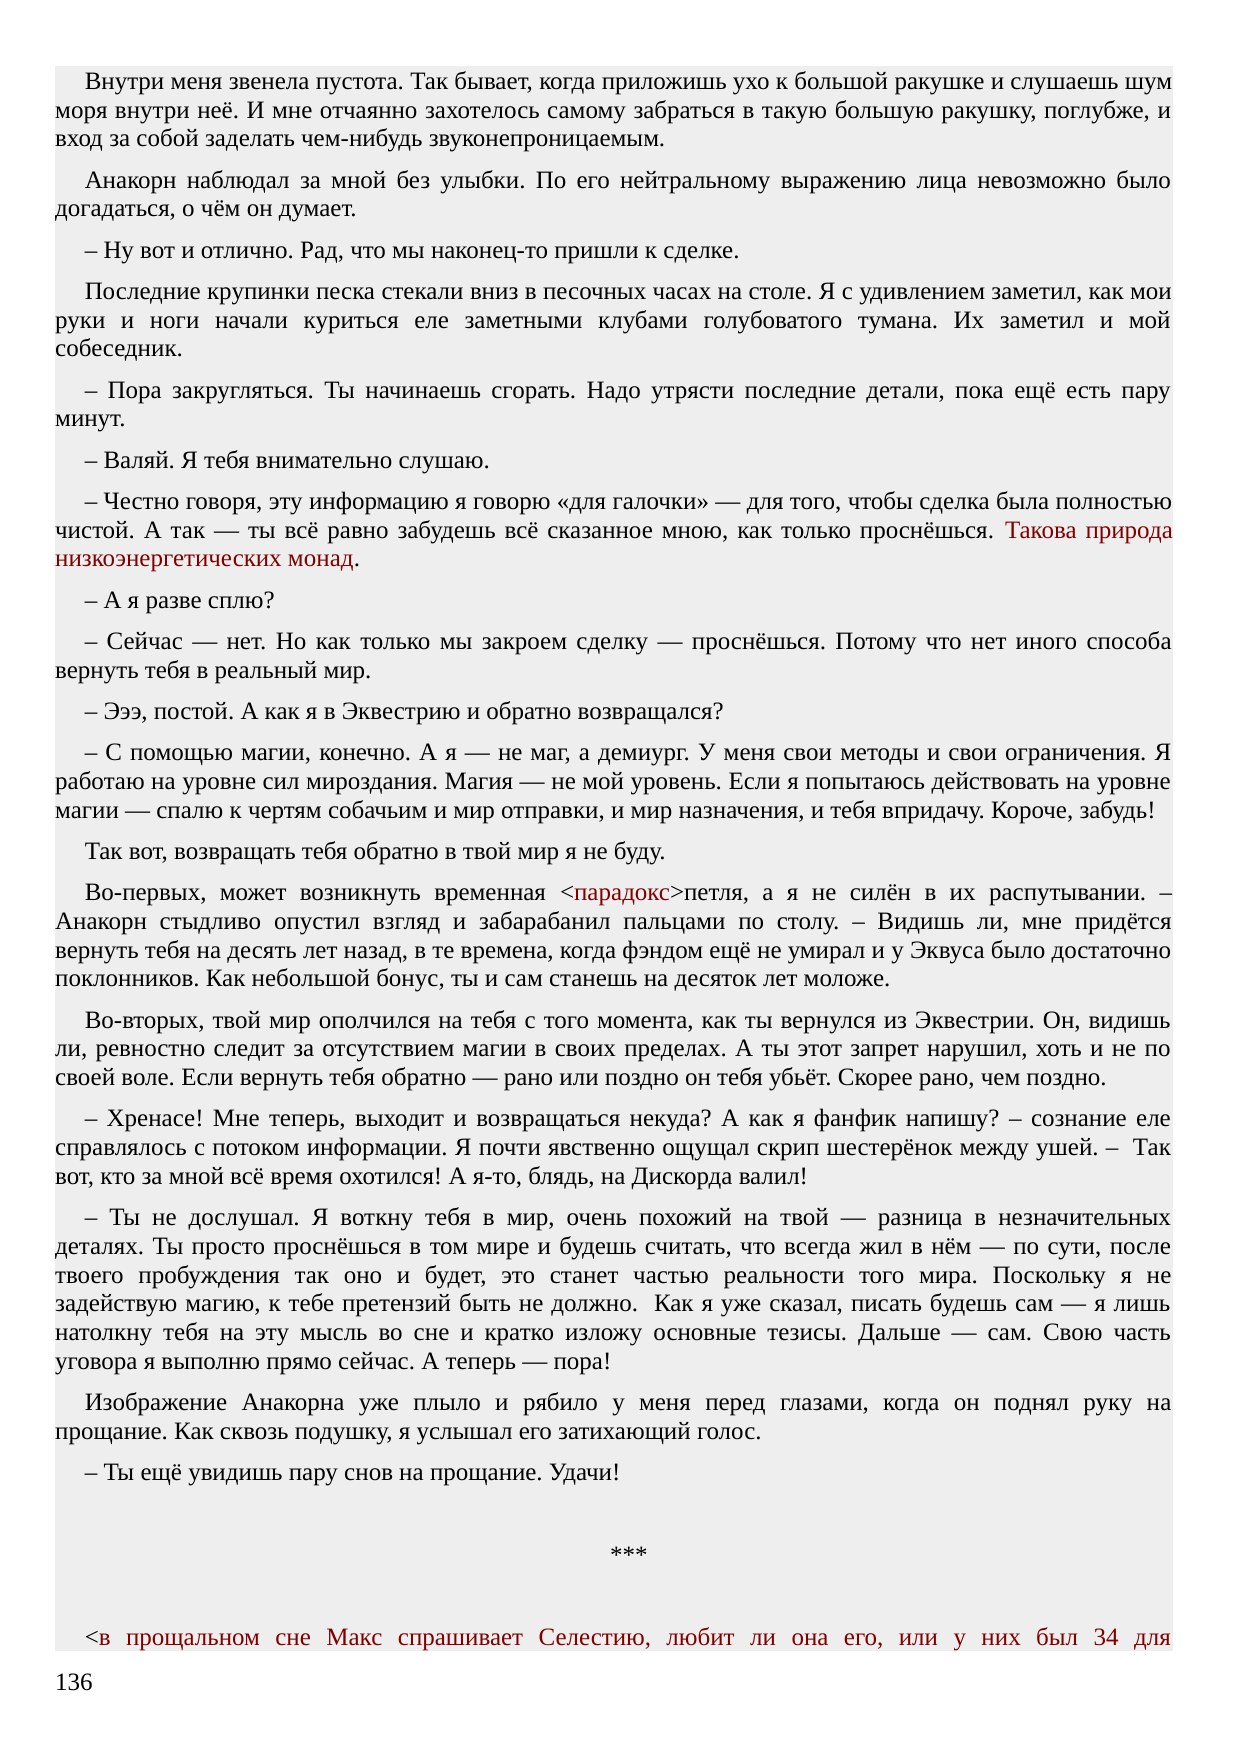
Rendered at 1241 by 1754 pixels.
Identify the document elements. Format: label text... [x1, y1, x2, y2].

text – Валяй. Я тебя внимательно слушаю. [55, 445, 1173, 473]
text Так вот, возвращать тебя обратно в твой мир я не буду. [55, 836, 1173, 865]
text Во-вторых, твой мир ополчился на тебя с того момента, как ты вернулся из Эквестрии. Он, видишь ли, ревностно следит за отсутствием магии в своих пределах. А ты этот запрет нарушил, хоть и не по своей воле. Если вернуть тебя обратно — рано или поздно он тебя убьёт. Скорее рано, чем поздно. [55, 1005, 1173, 1091]
text – А я разве сплю? [55, 585, 1173, 613]
text – Эээ, постой. А как я в Эквестрию и обратно возвращался? [55, 696, 1173, 725]
text *** [55, 1540, 1173, 1568]
text <в прощальном сне Макс спрашивает Селестию, любит ли она его, или у них был 34 для [55, 1622, 1173, 1651]
text – Ты не дослушал. Я воткну тебя в мир, очень похожий на твой — разница в незначительных деталях. Ты просто проснёшься в том мире и будешь считать, что всегда жил в нём — по сути, после твоего пробуждения так оно и будет, это станет частью реальности того мира. Поскольку я не задействую магию, к тебе претензий быть не должно. Как я уже сказал, писать будешь сам — я лишь натолкну тебя на эту мысль во сне и кратко изложу основные тезисы. Дальше — сам. Свою часть уговора я выполню прямо сейчас. А теперь — пора! [55, 1202, 1173, 1375]
text – Сейчас — нет. Но как только мы закроем сделку — проснёшься. Потому что нет иного способа вернуть тебя в реальный мир. [55, 626, 1173, 683]
text – Ты ещё увидишь пару снов на прощание. Удачи! [55, 1457, 1173, 1486]
text – Честно говоря, эту информацию я говорю «для галочки» — для того, чтобы сделка была полностью чистой. А так — ты всё равно забудешь всё сказанное мною, как только проснёшься. Такова природа низкоэнергетических монад. [55, 486, 1173, 572]
text Во-первых, может возникнуть временная <парадокс>петля, а я не силён в их распутывании. – Анакорн стыдливо опустил взгляд и забарабанил пальцами по столу. – Видишь ли, мне придётся вернуть тебя на десять лет назад, в те времена, когда фэндом ещё не умирал и у Эквуса было достаточно поклонников. Как небольшой бонус, ты и сам станешь на десяток лет моложе. [55, 877, 1173, 992]
text – Ну вот и отлично. Рад, что мы наконец-то пришли к сделке. [55, 235, 1173, 263]
text – Хренасе! Мне теперь, выходит и возвращаться некуда? А как я фанфик напишу? – сознание еле справлялось с потоком информации. Я почти явственно ощущал скрип шестерёнок между ушей. – Так вот, кто за мной всё время охотился! А я-то, блядь, на Дискорда валил! [55, 1103, 1173, 1190]
text Изображение Анакорна уже плыло и рябило у меня перед глазами, когда он поднял руку на прощание. Как сквозь подушку, я услышал его затихающий голос. [55, 1387, 1173, 1445]
text Последние крупинки песка стекали вниз в песочных часах на столе. Я с удивлением заметил, как мои руки и ноги начали куриться еле заметными клубами голубоватого тумана. Их заметил и мой собеседник. [55, 276, 1173, 362]
text – С помощью магии, конечно. А я — не маг, а демиург. У меня свои методы и свои ограничения. Я работаю на уровне сил мироздания. Магия — не мой уровень. Если я попытаюсь действовать на уровне магии — спалю к чертям собачьим и мир отправки, и мир назначения, и тебя впридачу. Короче, забудь! [55, 737, 1173, 823]
text – Пора закругляться. Ты начинаешь сгорать. Надо утрясти последние детали, пока ещё есть пару минут. [55, 375, 1173, 432]
text Анакорн наблюдал за мной без улыбки. По его нейтральному выражению лица невозможно было догадаться, о чём он думает. [55, 165, 1173, 222]
text Внутри меня звенела пустота. Так бывает, когда приложишь ухо к большой ракушке и слушаешь шум моря внутри неё. И мне отчаянно захотелось самому забраться в такую большую ракушку, поглубже, и вход за собой заделать чем-нибудь звуконепроницаемым. [55, 66, 1173, 152]
